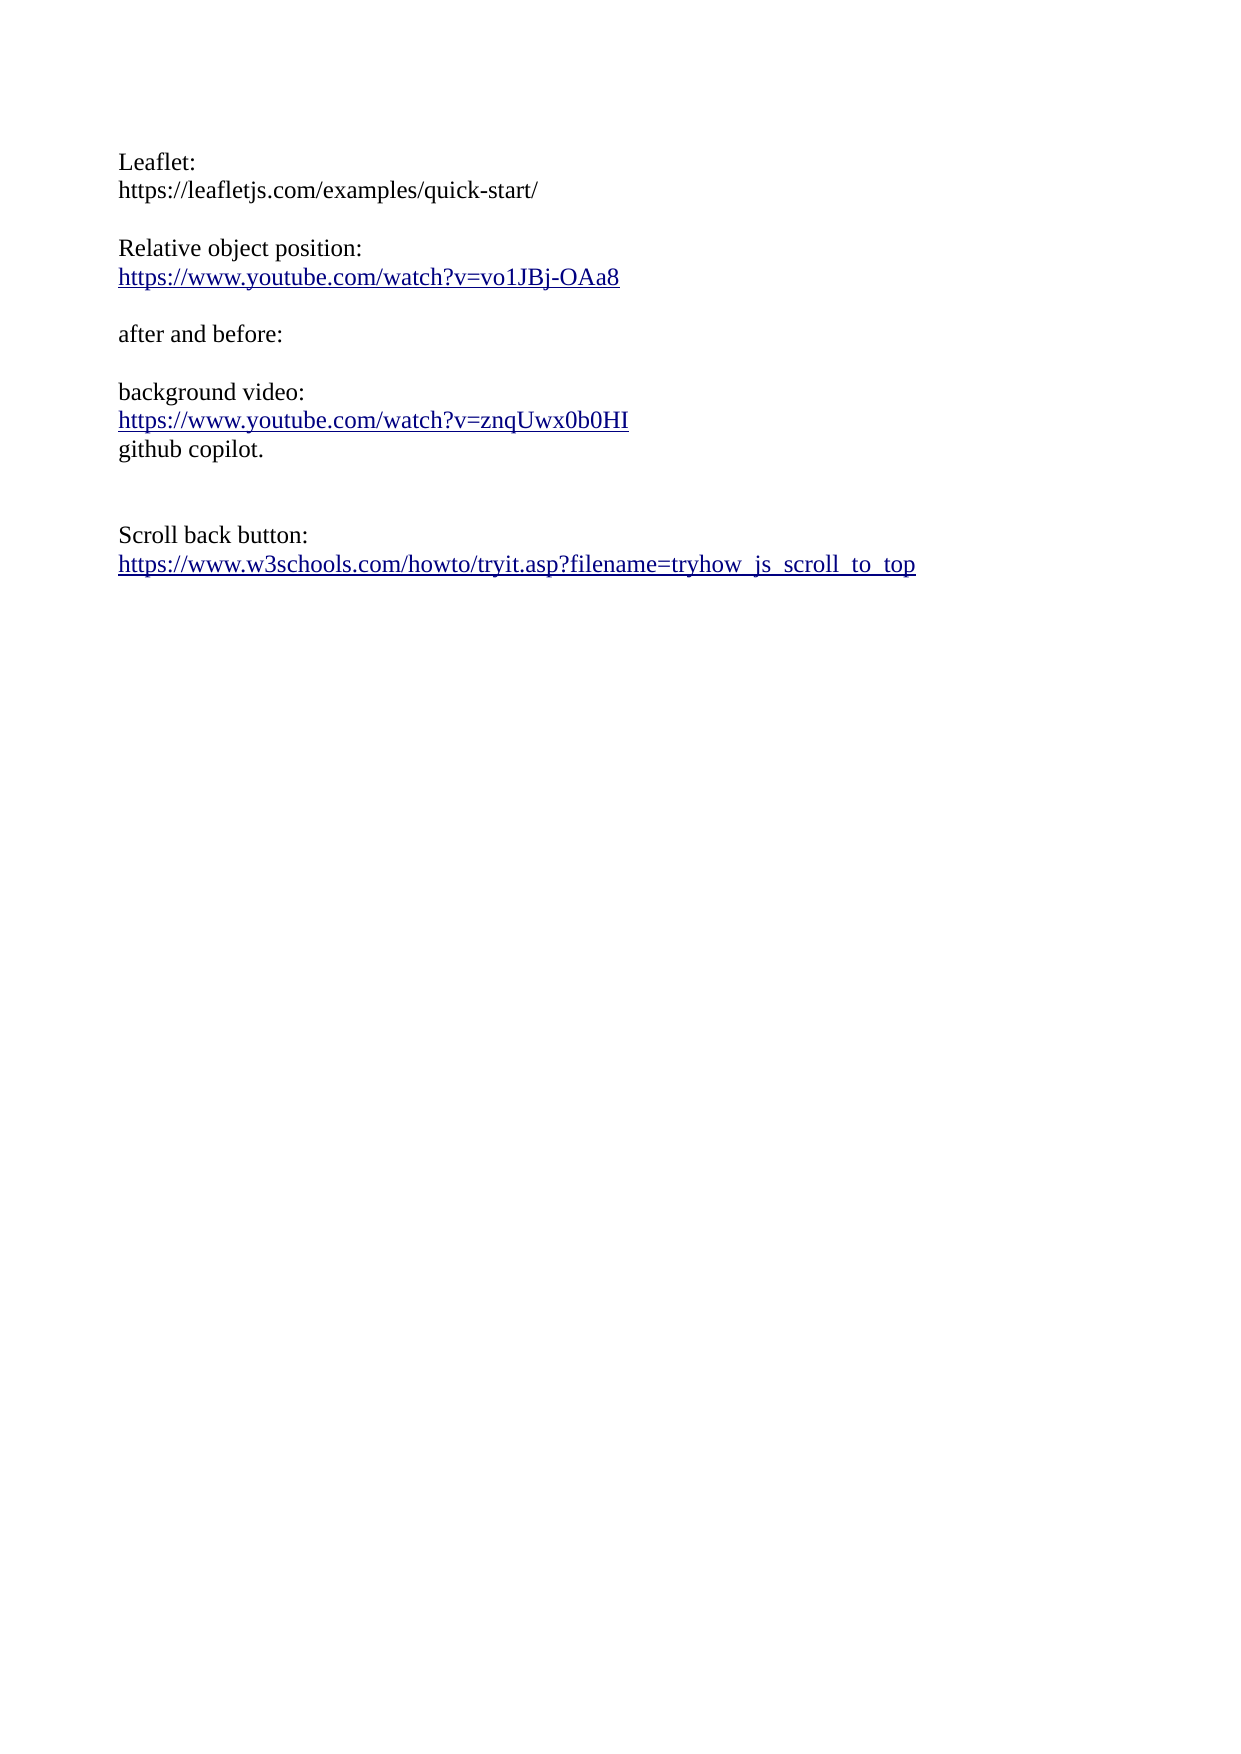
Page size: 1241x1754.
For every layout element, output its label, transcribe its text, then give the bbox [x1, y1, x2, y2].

text background video: [118, 377, 1122, 406]
text https://www.youtube.com/watch?v=vo1JBj-OAa8 [118, 262, 1122, 291]
text after and before: [118, 319, 1122, 348]
text https://leafletjs.com/examples/quick-start/ [118, 176, 1122, 204]
text https://www.youtube.com/watch?v=znqUwx0b0HI [118, 406, 1122, 434]
text Relative object position: [118, 233, 1122, 262]
text https://www.w3schools.com/howto/tryit.asp?filename=tryhow_js_scroll_to_top [118, 549, 1122, 578]
text github copilot. [118, 434, 1122, 463]
text Leaflet: [118, 147, 1122, 176]
text Scroll back button: [118, 521, 1122, 549]
